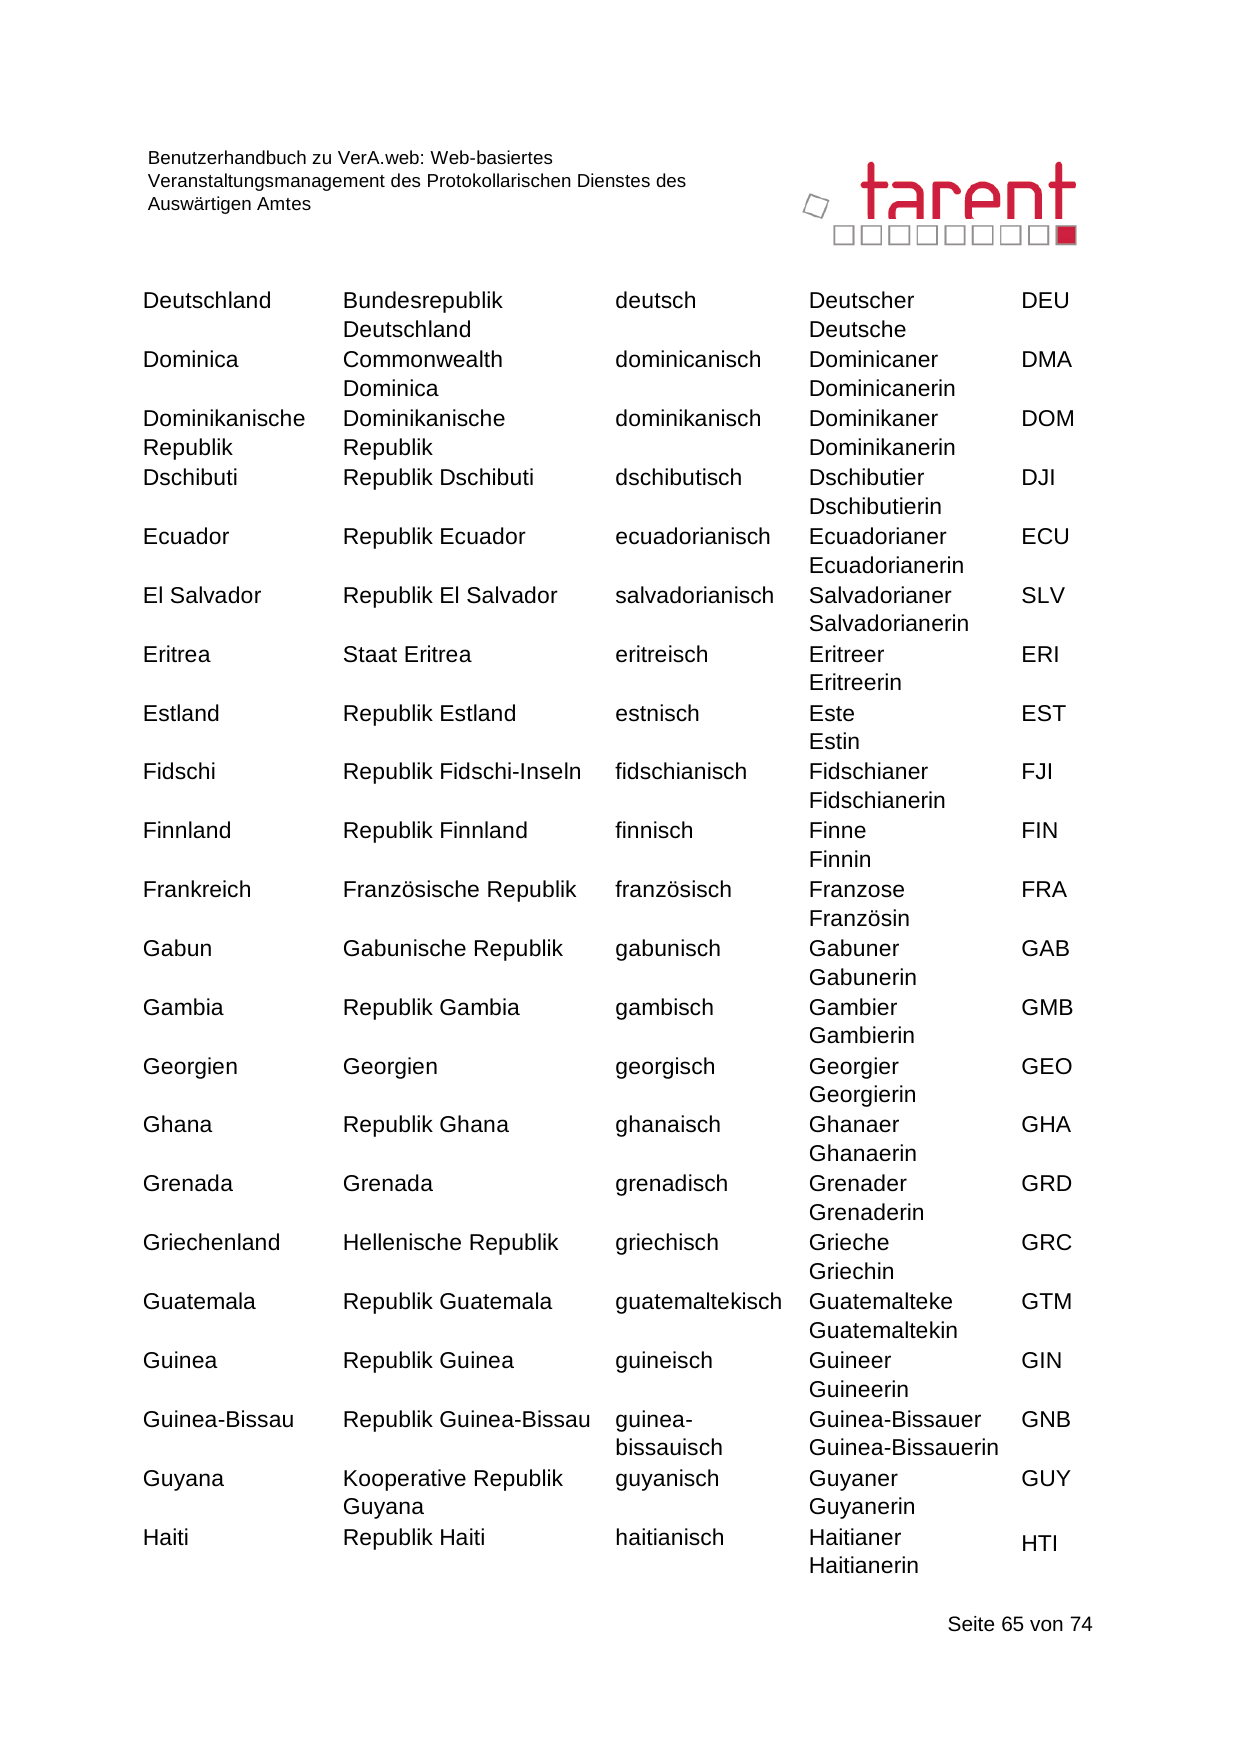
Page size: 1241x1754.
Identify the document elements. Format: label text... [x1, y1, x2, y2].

table_cell Französische Republik [335, 872, 608, 931]
table_cell Guinea-Bissau [135, 1402, 335, 1461]
table_cell Republik Fidschi-Inseln [335, 755, 608, 813]
table_cell Frankreich [135, 872, 335, 931]
table_cell GUY [1014, 1461, 1107, 1520]
table_cell Salvadorianer Salvadorianerin [801, 578, 1014, 637]
table_cell Staat Eritrea [335, 637, 608, 696]
table_cell dominikanisch [608, 401, 801, 460]
table_cell Dschibutier Dschibutierin [801, 460, 1014, 519]
table_cell Deutschland [135, 284, 335, 343]
table_cell Ghanaer Ghanaerin [801, 1108, 1014, 1167]
table_cell Grieche Griechin [801, 1225, 1014, 1284]
table_cell Georgien [335, 1049, 608, 1108]
table_cell fidschianisch [608, 755, 801, 813]
table_cell Dominikanische Republik [335, 401, 608, 460]
table_cell Deutscher Deutsche [801, 284, 1014, 343]
table_cell Republik Estland [335, 696, 608, 754]
table_cell Ghana [135, 1108, 335, 1167]
table_cell Guyana [135, 1461, 335, 1520]
table_cell Grenader Grenaderin [801, 1167, 1014, 1225]
table_cell Finnland [135, 814, 335, 872]
table_cell guineisch [608, 1343, 801, 1402]
table_cell Guinea‑Bissauer Guinea‑Bissauerin [801, 1402, 1014, 1461]
table_cell GNB [1014, 1402, 1107, 1461]
table_cell Guatemalteke Guatemaltekin [801, 1284, 1014, 1343]
table_cell griechisch [608, 1225, 801, 1284]
table_cell Dominikaner Dominikanerin [801, 401, 1014, 460]
table_cell finnisch [608, 814, 801, 872]
table_cell estnisch [608, 696, 801, 754]
table_cell GRC [1014, 1225, 1107, 1284]
table_cell DOM [1014, 401, 1107, 460]
table_cell Republik Gambia [335, 990, 608, 1049]
table_cell dominicanisch [608, 343, 801, 401]
table_cell Franzose Französin [801, 872, 1014, 931]
table_cell GHA [1014, 1108, 1107, 1167]
table_cell haitianisch [608, 1520, 801, 1578]
picture [790, 151, 1091, 255]
table_cell Republik Finnland [335, 814, 608, 872]
table_cell DJI [1014, 460, 1107, 519]
table_cell Republik Ecuador [335, 519, 608, 578]
table_cell Guineer Guineerin [801, 1343, 1014, 1402]
table_cell Fidschianer Fidschianerin [801, 755, 1014, 813]
table_cell Haiti [135, 1520, 335, 1578]
table_cell El Salvador [135, 578, 335, 637]
table_cell salvadorianisch [608, 578, 801, 637]
table_cell Republik Dschibuti [335, 460, 608, 519]
table_cell GMB [1014, 990, 1107, 1049]
table_cell Georgier Georgierin [801, 1049, 1014, 1108]
table_cell Commonwealth Dominica [335, 343, 608, 401]
table_cell Finne Finnin [801, 814, 1014, 872]
table_cell Este Estin [801, 696, 1014, 754]
table_cell Ecuador [135, 519, 335, 578]
table_cell Gabunische Republik [335, 931, 608, 990]
table_cell GIN [1014, 1343, 1107, 1402]
table_cell DMA [1014, 343, 1107, 401]
table_cell Guinea [135, 1343, 335, 1402]
table_cell guinea-bissauisch [608, 1402, 801, 1461]
table_cell deutsch [608, 284, 801, 343]
table_cell französisch [608, 872, 801, 931]
table_cell ECU [1014, 519, 1107, 578]
table_cell GTM [1014, 1284, 1107, 1343]
table_cell gabunisch [608, 931, 801, 990]
table_cell eritreisch [608, 637, 801, 696]
table_cell Dominica [135, 343, 335, 401]
table_cell Gabun [135, 931, 335, 990]
table_cell Republik Haiti [335, 1520, 608, 1578]
table_cell Guatemala [135, 1284, 335, 1343]
table_cell Guyaner Guyanerin [801, 1461, 1014, 1520]
table_cell ecuadorianisch [608, 519, 801, 578]
table_cell Ecuadorianer Ecuadorianerin [801, 519, 1014, 578]
table_cell guatemaltekisch [608, 1284, 801, 1343]
table_cell DEU [1014, 284, 1107, 343]
table_cell Hellenische Republik [335, 1225, 608, 1284]
table_cell georgisch [608, 1049, 801, 1108]
table_cell Kooperative Republik Guyana [335, 1461, 608, 1520]
table_cell FIN [1014, 814, 1107, 872]
table_cell Dominicaner Dominicanerin [801, 343, 1014, 401]
table_cell Republik Guinea [335, 1343, 608, 1402]
table_cell HTI [1014, 1520, 1107, 1578]
table_cell Gambier Gambierin [801, 990, 1014, 1049]
table_cell GRD [1014, 1167, 1107, 1225]
table_cell Eritrea [135, 637, 335, 696]
table_cell FRA [1014, 872, 1107, 931]
table_cell Georgien [135, 1049, 335, 1108]
table_cell Gambia [135, 990, 335, 1049]
table_cell Dominikanische Republik [135, 401, 335, 460]
table_cell EST [1014, 696, 1107, 754]
table_cell Republik Guatemala [335, 1284, 608, 1343]
table_cell Griechenland [135, 1225, 335, 1284]
table_cell GEO [1014, 1049, 1107, 1108]
table_cell dschibutisch [608, 460, 801, 519]
table_cell SLV [1014, 578, 1107, 637]
table_cell Haitianer Haitianerin [801, 1520, 1014, 1578]
table_cell ERI [1014, 637, 1107, 696]
table_cell Estland [135, 696, 335, 754]
table_cell ghanaisch [608, 1108, 801, 1167]
table_cell Grenada [335, 1167, 608, 1225]
table_cell Eritreer Eritreerin [801, 637, 1014, 696]
table_cell Gabuner Gabunerin [801, 931, 1014, 990]
table_cell Republik Guinea-Bissau [335, 1402, 608, 1461]
table_cell grenadisch [608, 1167, 801, 1225]
table_cell Grenada [135, 1167, 335, 1225]
table_cell FJI [1014, 755, 1107, 813]
table_cell GAB [1014, 931, 1107, 990]
table_cell gambisch [608, 990, 801, 1049]
table_cell Bundesrepublik Deutschland [335, 284, 608, 343]
table_cell Fidschi [135, 755, 335, 813]
table_cell guyanisch [608, 1461, 801, 1520]
table_cell Dschibuti [135, 460, 335, 519]
table_cell Republik El Salvador [335, 578, 608, 637]
table_cell Republik Ghana [335, 1108, 608, 1167]
